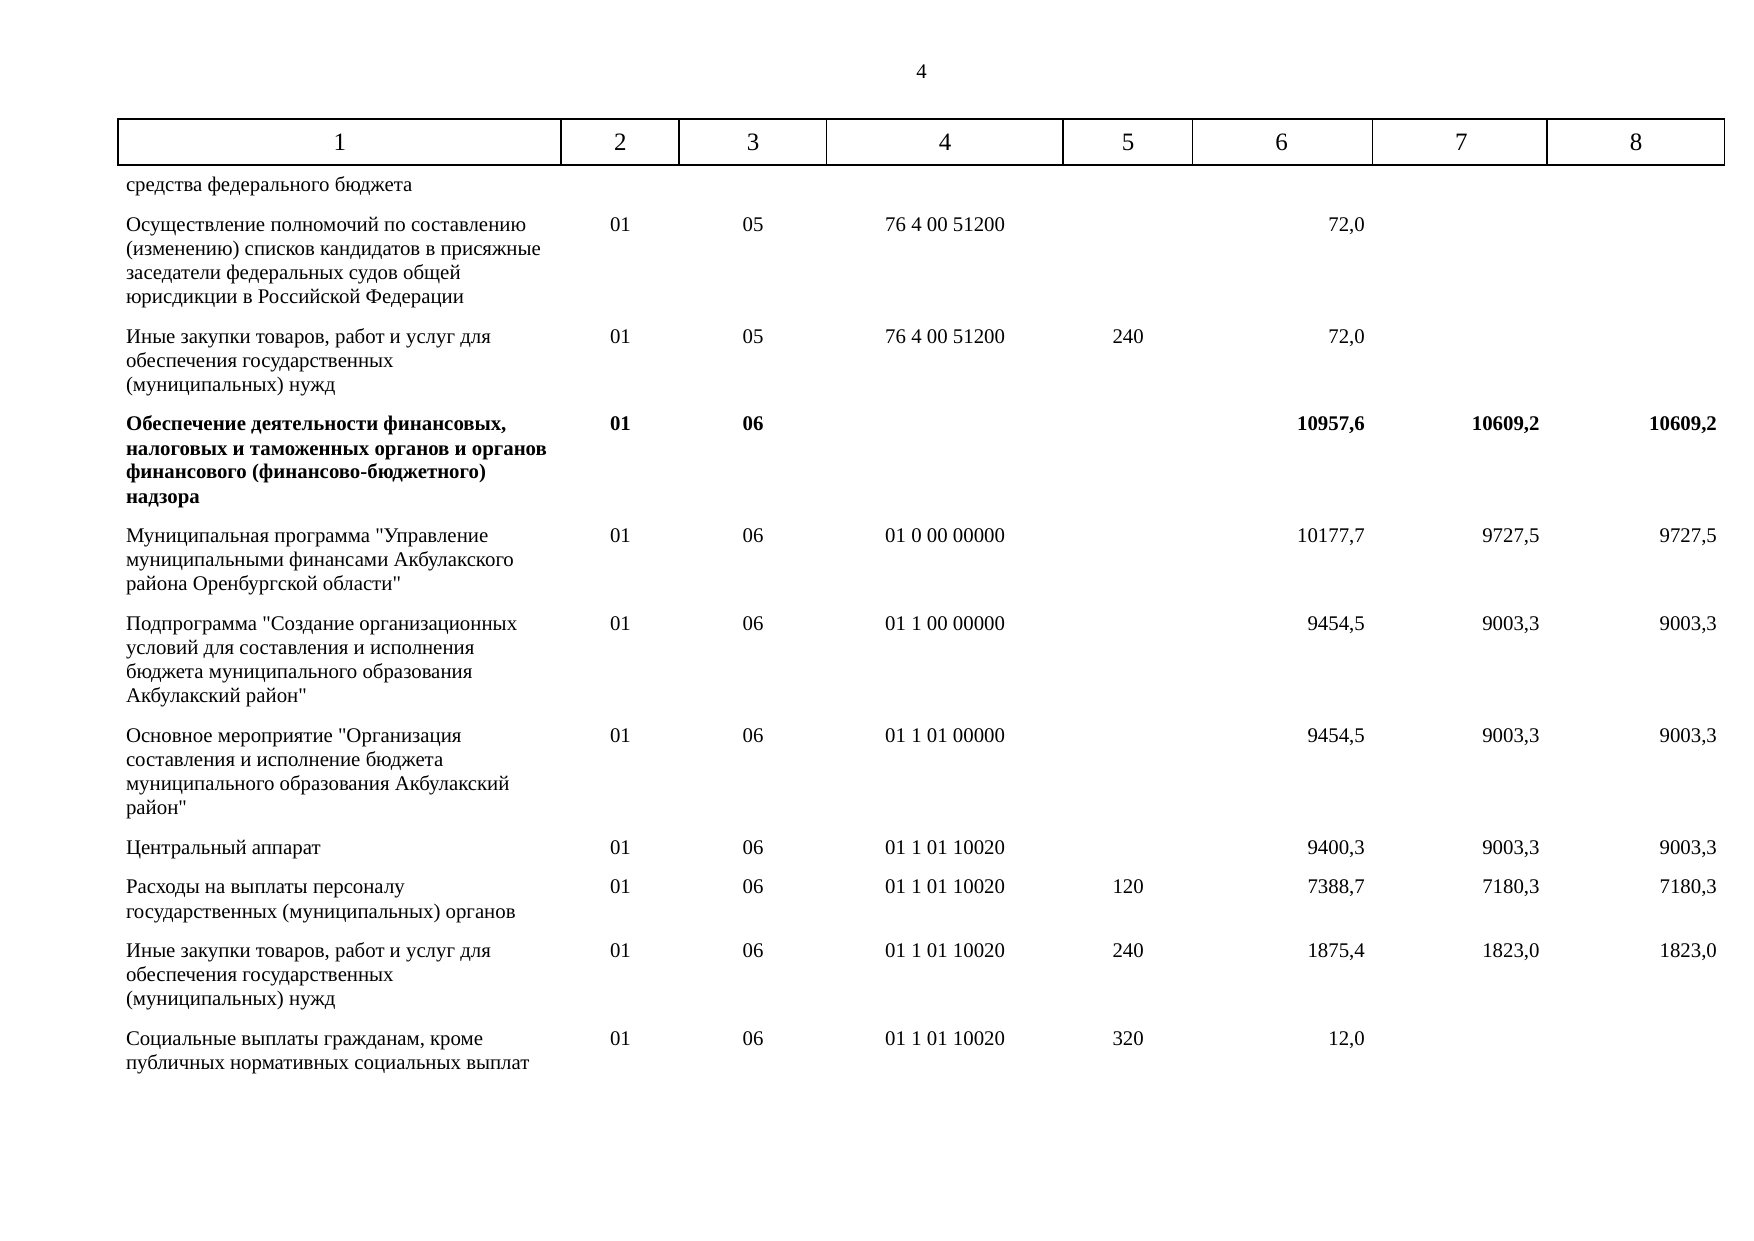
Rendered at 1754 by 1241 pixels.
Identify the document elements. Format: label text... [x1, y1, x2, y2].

table_cell 9003,3 [1372, 603, 1547, 715]
table_cell 01 1 01 10020 [827, 827, 1063, 867]
table_cell [827, 404, 1063, 515]
table_header 4 [835, 128, 1055, 156]
table_cell 06 [679, 603, 827, 715]
table_cell [1063, 603, 1193, 715]
table_header 5 [1071, 128, 1185, 156]
table_cell [1547, 316, 1724, 403]
table_cell 9727,5 [1547, 515, 1724, 603]
table_cell [827, 166, 1063, 204]
table_cell 01 [561, 715, 679, 827]
table_cell 9003,3 [1372, 715, 1547, 827]
table_cell Расходы на выплаты персоналу государственных (муниципальных) органов [118, 867, 561, 930]
table_cell 05 [679, 204, 827, 316]
table_header [1064, 120, 1192, 164]
table_cell [1372, 1018, 1547, 1082]
table_cell 1823,0 [1547, 930, 1724, 1018]
table_cell Осуществление полномочий по составлению (изменению) списков кандидатов в присяжные заседатели федеральных судов общей юрисдикции в Российской Федерации [118, 204, 561, 316]
table_cell 76 4 00 51200 [827, 316, 1063, 403]
table_header [119, 120, 560, 164]
table_cell 9003,3 [1547, 827, 1724, 867]
table_cell [1547, 166, 1724, 204]
table_header [680, 120, 826, 164]
table_cell [679, 166, 827, 204]
table_cell 01 1 01 10020 [827, 930, 1063, 1018]
table_header 8 [1555, 128, 1716, 156]
table_cell 01 1 01 00000 [827, 715, 1063, 827]
table_cell 06 [679, 1018, 827, 1082]
table_cell [561, 166, 679, 204]
table_cell 1823,0 [1372, 930, 1547, 1018]
table_cell [1063, 166, 1193, 204]
table_cell [1063, 404, 1193, 515]
table_header 7 [1380, 128, 1542, 156]
table_cell 01 [561, 404, 679, 515]
table_cell 01 [561, 867, 679, 930]
table_cell 7388,7 [1193, 867, 1372, 930]
table_cell 7180,3 [1372, 867, 1547, 930]
table_cell 10609,2 [1547, 404, 1724, 515]
table_cell 01 [561, 603, 679, 715]
table_cell [1193, 166, 1372, 204]
table_cell 320 [1063, 1018, 1193, 1082]
table_header 2 [569, 128, 671, 156]
table_header 3 [687, 128, 819, 156]
table_cell [1547, 1018, 1724, 1082]
table_cell [1063, 827, 1193, 867]
table_cell 9400,3 [1193, 827, 1372, 867]
table_cell 06 [679, 867, 827, 930]
table_cell [1372, 166, 1547, 204]
table_cell 01 1 01 10020 [827, 1018, 1063, 1082]
table_cell 01 [561, 316, 679, 403]
table_header [1548, 120, 1724, 164]
table_cell 240 [1063, 316, 1193, 403]
table_cell Социальные выплаты гражданам, кроме публичных нормативных социальных выплат [118, 1018, 561, 1082]
table_cell 1875,4 [1193, 930, 1372, 1018]
table_cell 06 [679, 515, 827, 603]
table_header [1193, 120, 1372, 164]
table_header 1 [126, 128, 553, 156]
table_cell 01 [561, 515, 679, 603]
table_cell Подпрограмма "Создание организационных условий для составления и исполнения бюджета муниципального образования Акбулакский район" [118, 603, 561, 715]
table_cell Обеспечение деятельности финансовых, налоговых и таможенных органов и органов финансового (финансово-бюджетного) надзора [118, 404, 561, 515]
table_cell Муниципальная программа "Управление муниципальными финансами Акбулакского района Оренбургской области" [118, 515, 561, 603]
table_cell 7180,3 [1547, 867, 1724, 930]
table_cell 12,0 [1193, 1018, 1372, 1082]
table_cell 9003,3 [1547, 603, 1724, 715]
table_cell 06 [679, 715, 827, 827]
table_cell 01 0 00 00000 [827, 515, 1063, 603]
table_cell 01 [561, 1018, 679, 1082]
table_cell 10609,2 [1372, 404, 1547, 515]
table_header [562, 120, 678, 164]
table_cell [1547, 204, 1724, 316]
table_cell [1063, 515, 1193, 603]
table_cell 72,0 [1193, 316, 1372, 403]
table_cell Основное мероприятие "Организация составления и исполнение бюджета муниципального образования Акбулакский район" [118, 715, 561, 827]
table_cell 9003,3 [1372, 827, 1547, 867]
table_cell 72,0 [1193, 204, 1372, 316]
table_cell 240 [1063, 930, 1193, 1018]
table_cell 01 [561, 204, 679, 316]
table_cell 76 4 00 51200 [827, 204, 1063, 316]
table_cell [1372, 204, 1547, 316]
table_cell 01 1 01 10020 [827, 867, 1063, 930]
table_cell 06 [679, 930, 827, 1018]
table_cell 01 [561, 827, 679, 867]
table_cell 06 [679, 827, 827, 867]
table_cell Иные закупки товаров, работ и услуг для обеспечения государственных (муниципальных) нужд [118, 930, 561, 1018]
table_cell 01 1 00 00000 [827, 603, 1063, 715]
table_cell 01 [561, 930, 679, 1018]
table_cell 120 [1063, 867, 1193, 930]
table_cell [1063, 204, 1193, 316]
table_cell 9454,5 [1193, 603, 1372, 715]
table_cell Центральный аппарат [118, 827, 561, 867]
table_cell 10957,6 [1193, 404, 1372, 515]
table_cell 9003,3 [1547, 715, 1724, 827]
table_cell 9727,5 [1372, 515, 1547, 603]
table_header [1373, 120, 1546, 164]
table_cell [1063, 715, 1193, 827]
table_cell 05 [679, 316, 827, 403]
table_cell 9454,5 [1193, 715, 1372, 827]
table_header 6 [1201, 128, 1362, 156]
table_cell Иные закупки товаров, работ и услуг для обеспечения государственных (муниципальных) нужд [118, 316, 561, 403]
table_cell 10177,7 [1193, 515, 1372, 603]
table_cell 06 [679, 404, 827, 515]
table_cell [1372, 316, 1547, 403]
table_header [827, 120, 1062, 164]
table_cell средства федерального бюджета [118, 166, 561, 204]
